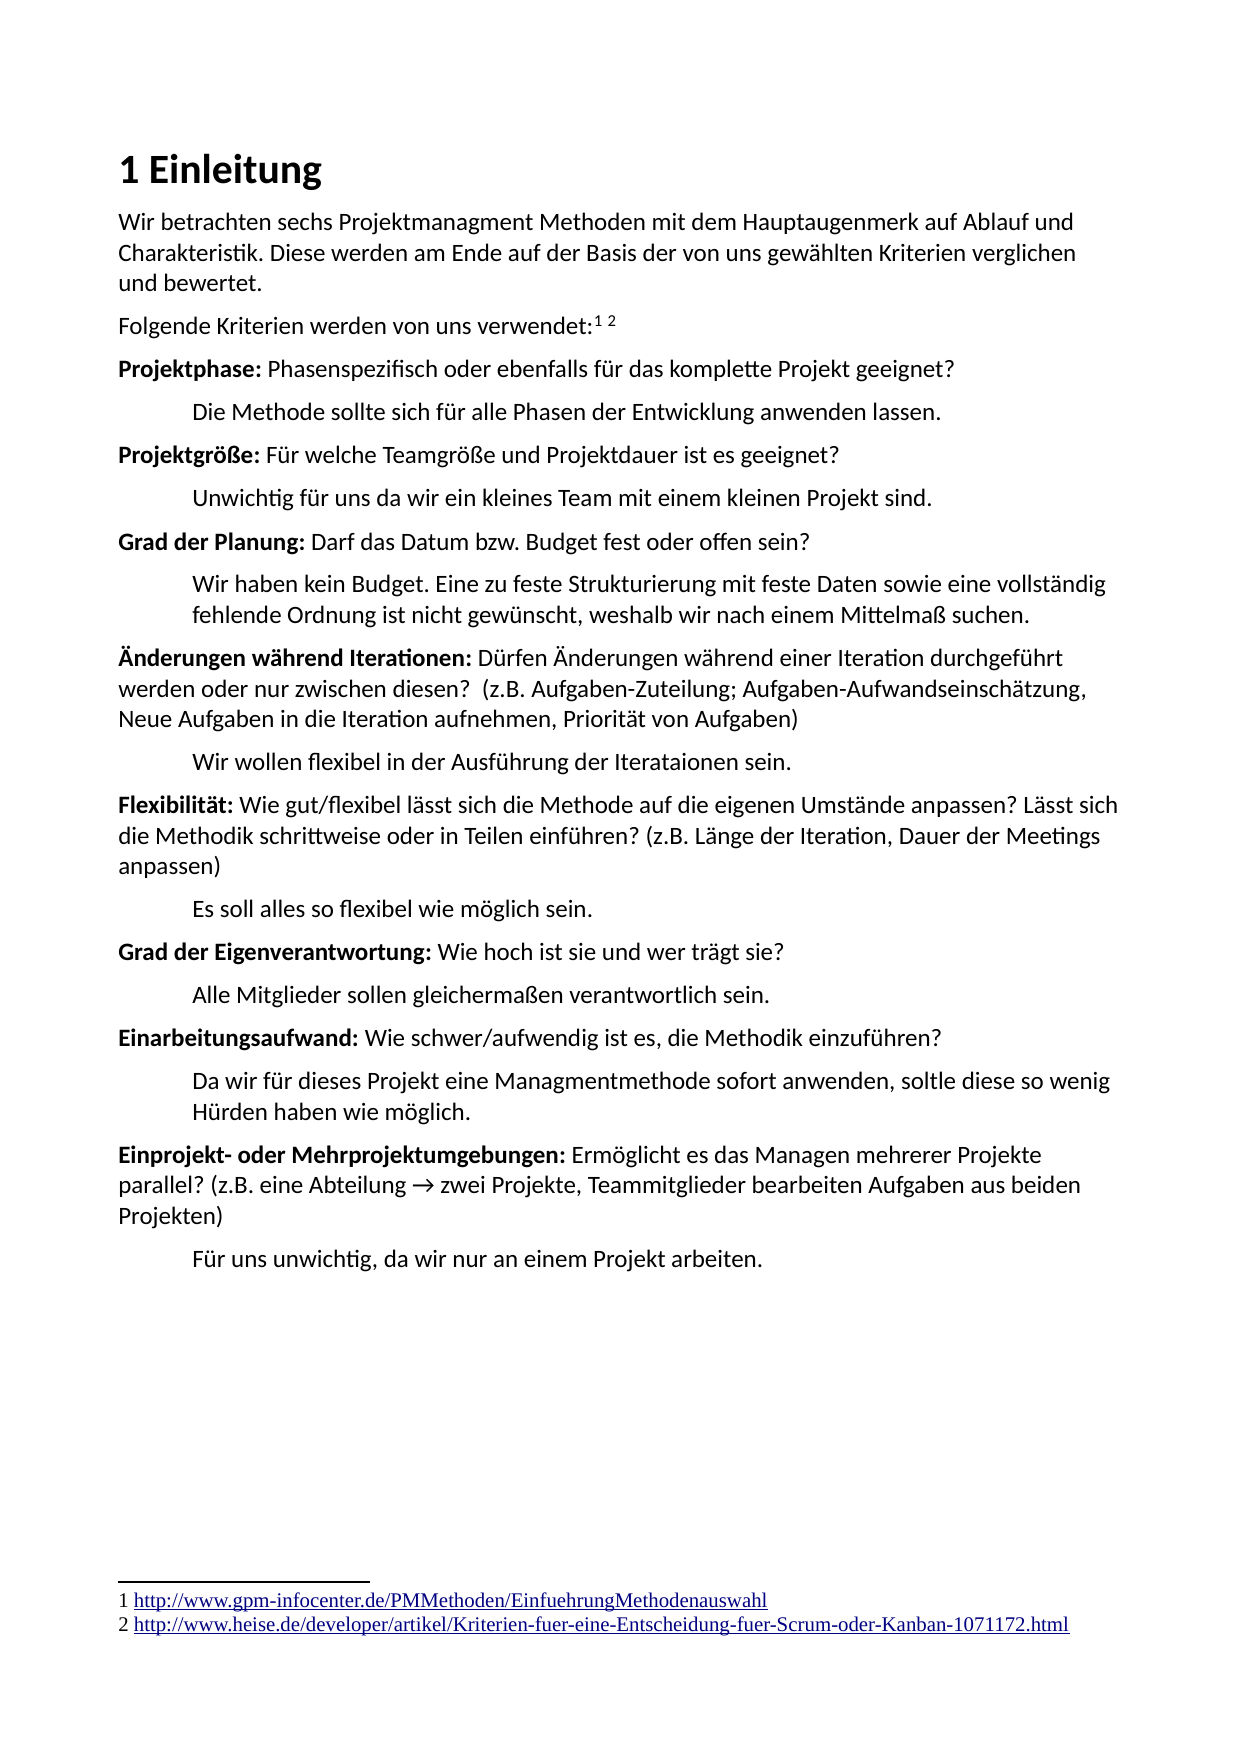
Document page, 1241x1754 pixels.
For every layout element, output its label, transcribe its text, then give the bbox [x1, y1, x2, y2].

text http://www.heise.de/developer/artikel/Kriterien-fuer-eine-Entscheidung-fuer-Scrum-oder-Kanban-1071172.html [118, 1612, 1122, 1636]
text Grad der Planung: Darf das Datum bzw. Budget fest oder offen sein? [118, 526, 1122, 556]
text Wir betrachten sechs Projektmanagment Methoden mit dem Hauptaugenmerk auf Ablauf und Charakteristik. Diese werden am Ende auf der Basis der von uns gewählten Kriterien verglichen und bewertet. [118, 206, 1122, 298]
text Die Methode sollte sich für alle Phasen der Entwicklung anwenden lassen. [118, 397, 1122, 427]
text Projektphase: Phasenspezifisch oder ebenfalls für das komplette Projekt geeignet? [118, 353, 1122, 384]
text Da wir für dieses Projekt eine Managmentmethode sofort anwenden, soltle diese so wenig Hürden haben wie möglich. [118, 1065, 1122, 1126]
text http://www.gpm-infocenter.de/PMMethoden/EinfuehrungMethodenauswahl [118, 1588, 1122, 1612]
subtitle 1 Einleitung [118, 143, 1122, 194]
text Unwichtig für uns da wir ein kleines Team mit einem kleinen Projekt sind. [118, 483, 1122, 513]
text Es soll alles so flexibel wie möglich sein. [118, 893, 1122, 924]
text Änderungen während Iterationen: Dürfen Änderungen während einer Iteration durchgeführt werden oder nur zwischen diesen? (z.B. Aufgaben-Zuteilung; Aufgaben-Aufwandseinschätzung, Neue Aufgaben in die Iteration aufnehmen, Priorität von Aufgaben) [118, 642, 1122, 734]
text Alle Mitglieder sollen gleichermaßen verantwortlich sein. [118, 979, 1122, 1010]
text Einprojekt- oder Mehrprojektumgebungen: Ermöglicht es das Managen mehrerer Projekte parallel? (z.B. eine Abteilung → zwei Projekte, Teammitglieder bearbeiten Aufgaben aus beiden Projekten) [118, 1139, 1122, 1231]
text Wir haben kein Budget. Eine zu feste Strukturierung mit feste Daten sowie eine vollständig fehlende Ordnung ist nicht gewünscht, weshalb wir nach einem Mittelmaß suchen. [118, 569, 1122, 630]
text Einarbeitungsaufwand: Wie schwer/aufwendig ist es, die Methodik einzuführen? [118, 1022, 1122, 1053]
text Projektgröße: Für welche Teamgröße und Projektdauer ist es geeignet? [118, 439, 1122, 470]
text Grad der Eigenverantwortung: Wie hoch ist sie und wer trägt sie? [118, 936, 1122, 967]
text Wir wollen flexibel in der Ausführung der Iterataionen sein. [118, 746, 1122, 777]
text Flexibilität: Wie gut/flexibel lässt sich die Methode auf die eigenen Umstände anpassen? Lässt sich die Methodik schrittweise oder in Teilen einführen? (z.B. Länge der Iteration, Dauer der Meetings anpassen) [118, 789, 1122, 881]
text Folgende Kriterien werden von uns verwendet: [118, 311, 1122, 341]
text Für uns unwichtig, da wir nur an einem Projekt arbeiten. [118, 1243, 1122, 1273]
